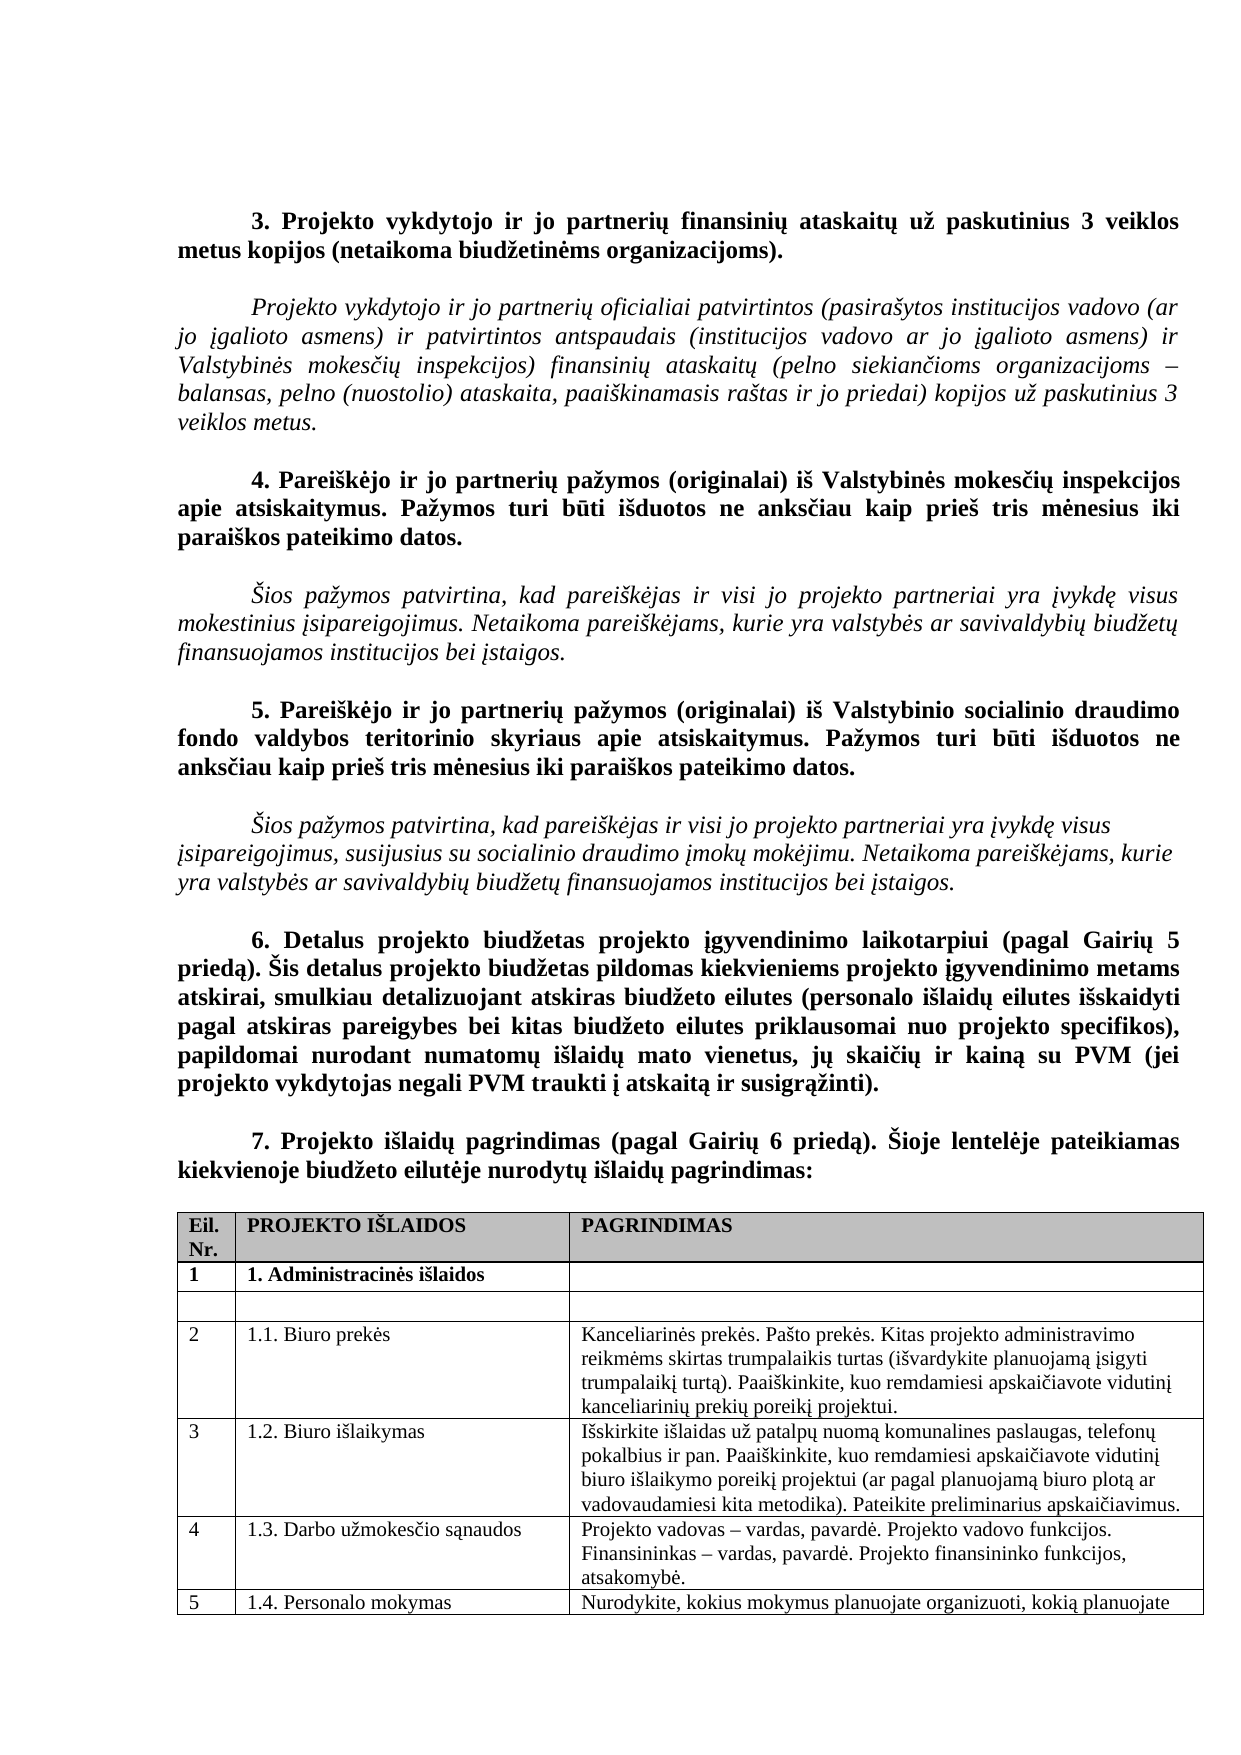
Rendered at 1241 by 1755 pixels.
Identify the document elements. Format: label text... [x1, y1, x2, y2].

table_cell Kanceliarinės prekės. Pašto prekės. Kitas projekto administravimo reikmėms skirtas trumpalaikis turtas (išvardykite planuojamą įsigyti trumpalaikį turtą). Paaiškinkite, kuo remdamiesi apskaičiavote vidutinį kanceliarinių prekių poreikį projektui. [570, 1322, 1203, 1418]
table_cell Išskirkite išlaidas už patalpų nuomą komunalines paslaugas, telefonų pokalbius ir pan. Paaiškinkite, kuo remdamiesi apskaičiavote vidutinį biuro išlaikymo poreikį projektui (ar pagal planuojamą biuro plotą ar vadovaudamiesi kita metodika). Pateikite preliminarius apskaičiavimus. [570, 1419, 1203, 1516]
text 3. Projekto vykdytojo ir jo partnerių finansinių ataskaitų už paskutinius 3 veiklos metus kopijos (netaikoma biudžetinėms organizacijoms). [177, 206, 1181, 263]
table_cell [570, 1292, 1203, 1321]
table_cell Nurodykite, kokius mokymus planuojate organizuoti, kokią planuojate [570, 1590, 1203, 1614]
table_cell 1 [178, 1263, 235, 1291]
text 4. Pareiškėjo ir jo partnerių pažymos (originalai) iš Valstybinės mokesčių inspekcijos apie atsiskaitymus. Pažymos turi būti išduotos ne anksčiau kaip prieš tris mėnesius iki paraiškos pateikimo datos. [177, 465, 1181, 551]
table_cell 5 [178, 1590, 235, 1614]
table_cell 1.4. Personalo mokymas [236, 1590, 569, 1614]
table_header PROJEKTO IŠLAIDOS [236, 1213, 569, 1261]
text 7. Projekto išlaidų pagrindimas (pagal Gairių 6 priedą). Šioje lentelėje pateikiamas kiekvienoje biudžeto eilutėje nurodytų išlaidų pagrindimas: [177, 1126, 1181, 1183]
text 6. Detalus projekto biudžetas projekto įgyvendinimo laikotarpiui (pagal Gairių 5 priedą). Šis detalus projekto biudžetas pildomas kiekvieniems projekto įgyvendinimo metams atskirai, smulkiau detalizuojant atskiras biudžeto eilutes (personalo išlaidų eilutes išskaidyti pagal atskiras pareigybes bei kitas biudžeto eilutes priklausomai nuo projekto specifikos), papildomai nurodant numatomų išlaidų mato vienetus, jų skaičių ir kainą su PVM (jei projekto vykdytojas negali PVM traukti į atskaitą ir susigrąžinti). [177, 925, 1181, 1097]
table_cell [236, 1292, 569, 1321]
table_cell [570, 1263, 1203, 1291]
table_cell 1.2. Biuro išlaikymas [236, 1419, 569, 1516]
text Šios pažymos patvirtina, kad pareiškėjas ir visi jo projekto partneriai yra įvykdę visus mokestinius įsipareigojimus. Netaikoma pareiškėjams, kurie yra valstybės ar savivaldybių biudžetų finansuojamos institucijos bei įstaigos. [177, 580, 1181, 666]
table_header Eil. Nr. [178, 1213, 235, 1261]
table_cell [178, 1292, 235, 1321]
text Šios pažymos patvirtina, kad pareiškėjas ir visi jo projekto partneriai yra įvykdę visus įsipareigojimus, susijusius su socialinio draudimo įmokų mokėjimu. Netaikoma pareiškėjams, kurie yra valstybės ar savivaldybių biudžetų finansuojamos institucijos bei įstaigos. [177, 810, 1181, 896]
table_cell 3 [178, 1419, 235, 1516]
table_cell 1.3. Darbo užmokesčio sąnaudos [236, 1517, 569, 1589]
table_cell 1. Administracinės išlaidos [236, 1263, 569, 1291]
table_cell Projekto vadovas – vardas, pavardė. Projekto vadovo funkcijos. Finansininkas – vardas, pavardė. Projekto finansininko funkcijos, atsakomybė. [570, 1517, 1203, 1589]
table_cell 2 [178, 1322, 235, 1418]
table_cell 4 [178, 1517, 235, 1589]
table_header PAGRINDIMAS [570, 1213, 1203, 1261]
text 5. Pareiškėjo ir jo partnerių pažymos (originalai) iš Valstybinio socialinio draudimo fondo valdybos teritorinio skyriaus apie atsiskaitymus. Pažymos turi būti išduotos ne anksčiau kaip prieš tris mėnesius iki paraiškos pateikimo datos. [177, 695, 1181, 781]
table_cell 1.1. Biuro prekės [236, 1322, 569, 1418]
text Projekto vykdytojo ir jo partnerių oficialiai patvirtintos (pasirašytos institucijos vadovo (ar jo įgalioto asmens) ir patvirtintos antspaudais (institucijos vadovo ar jo įgalioto asmens) ir Valstybinės mokesčių inspekcijos) finansinių ataskaitų (pelno siekiančioms organizacijoms – balansas, pelno (nuostolio) ataskaita, paaiškinamasis raštas ir jo priedai) kopijos už paskutinius 3 veiklos metus. [177, 292, 1181, 436]
